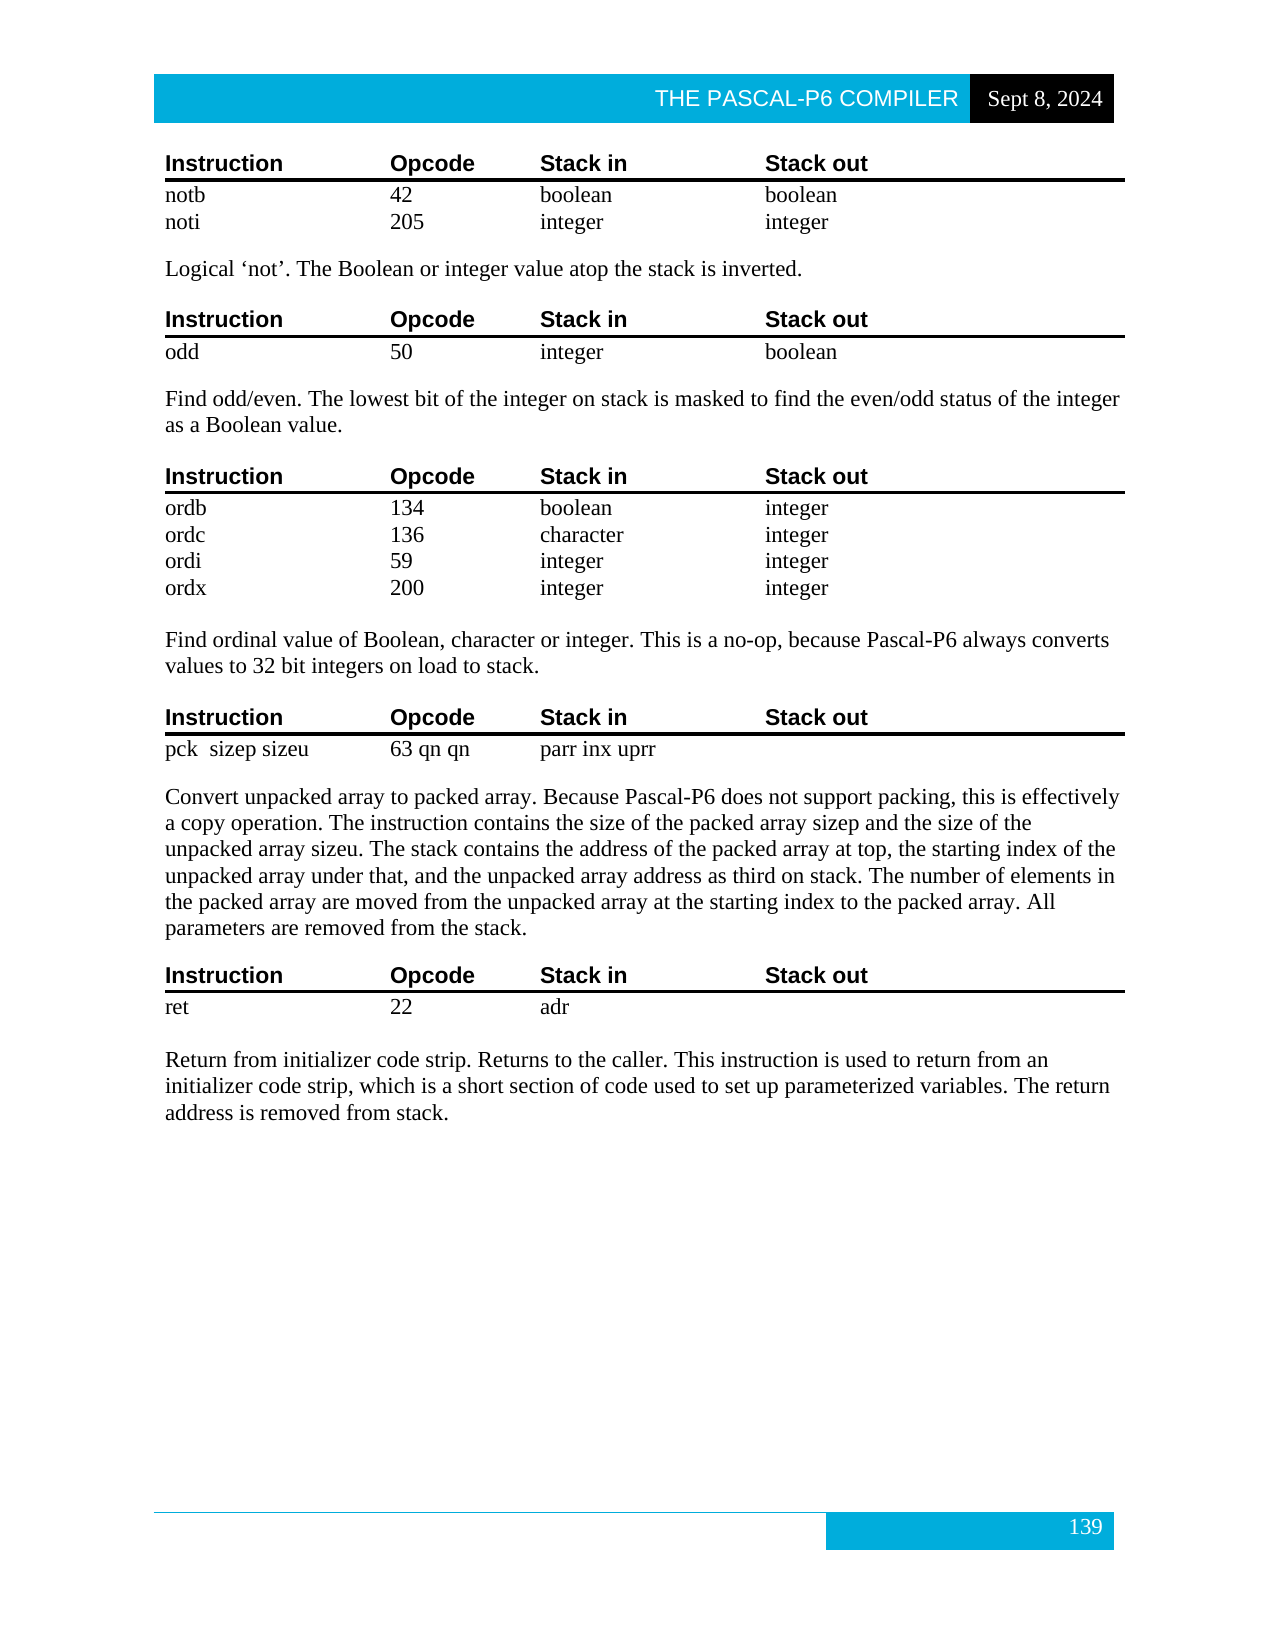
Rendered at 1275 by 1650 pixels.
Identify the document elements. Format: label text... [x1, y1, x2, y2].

text Logical ‘not’. The Boolean or integer value atop the stack is inverted. [165, 255, 1125, 281]
text Find odd/even. The lowest bit of the integer on stack is masked to find the even/odd status of the integer as a Boolean value. [165, 385, 1125, 438]
text Instruction Opcode Stack in Stack out [165, 306, 1125, 335]
text Return from initializer code strip. Returns to the caller. This instruction is used to return from an initializer code strip, which is a short section of code used to set up parameterized variables. The return address is removed from stack. [165, 1046, 1125, 1125]
text odd 50 integer boolean [165, 338, 1125, 364]
text Instruction Opcode Stack in Stack out [165, 150, 1125, 178]
text Instruction Opcode Stack in Stack out [165, 962, 1125, 990]
text Instruction Opcode Stack in Stack out [165, 463, 1125, 491]
text Convert unpacked array to packed array. Because Pascal-P6 does not support packing, this is effectively a copy operation. The instruction contains the size of the packed array sizep and the size of the unpacked array sizeu. The stack contains the address of the packed array at top, the starting index of the unpacked array under that, and the unpacked array address as third on stack. The number of elements in the packed array are moved from the unpacked array at the starting index to the packed array. All parameters are removed from the stack. [165, 783, 1125, 941]
text ordi 59 integer integer [165, 547, 1125, 573]
text Find ordinal value of Boolean, character or integer. This is a no-op, because Pascal-P6 always converts values to 32 bit integers on load to stack. [165, 626, 1125, 679]
text ordc 136 character integer [165, 521, 1125, 547]
text ordx 200 integer integer [165, 573, 1125, 600]
text Instruction Opcode Stack in Stack out [165, 704, 1125, 732]
text pck sizep sizeu 63 qn qn parr inx uprr [165, 736, 1125, 762]
text notb 42 boolean boolean [165, 182, 1125, 208]
text noti 205 integer integer [165, 208, 1125, 234]
text ret 22 adr [165, 993, 1125, 1019]
text ordb 134 boolean integer [165, 494, 1125, 521]
